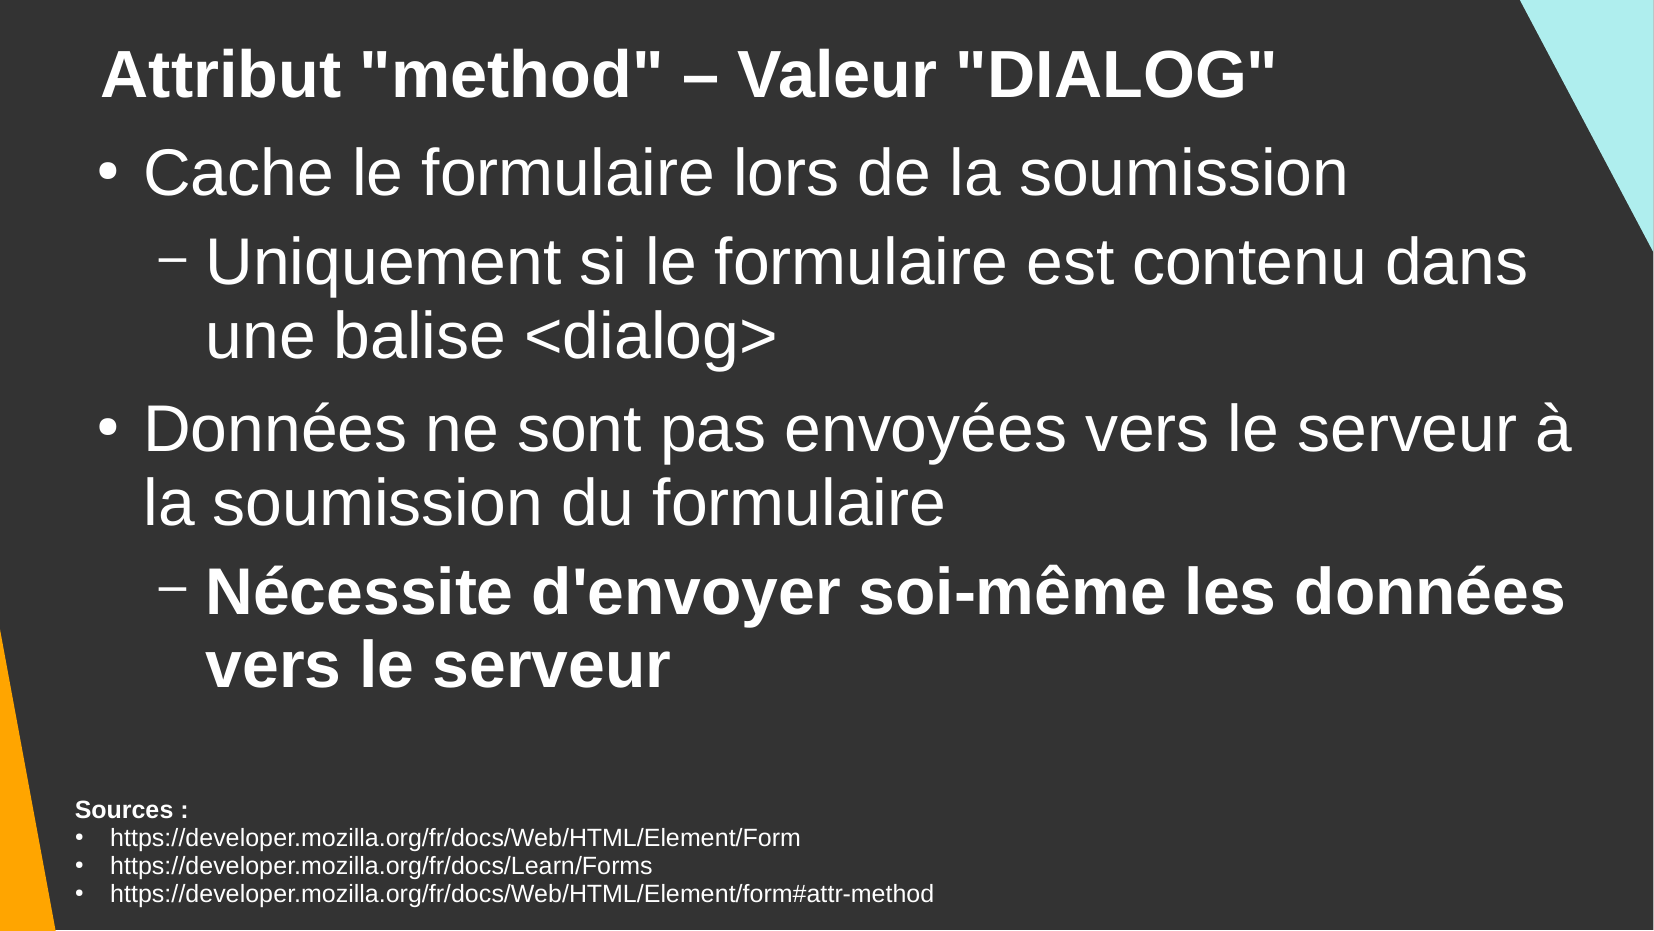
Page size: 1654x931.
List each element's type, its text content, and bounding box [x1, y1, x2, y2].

list Cache le formulaire lors de la soumission Uniquement si le formulaire est contenu dans une balise <dialog> Données ne sont pas envoyées vers le serveur à la soumission du formulaire Nécessite d'envoyer soi-même les données vers le serveur [80, 135, 1605, 709]
text_box [0, 629, 56, 931]
title Attribut "method" – Valeur "DIALOG" [82, 37, 1571, 114]
text_box Sources : https://developer.mozilla.org/fr/docs/Web/HTML/Element/Form https://developer.mozilla.org/fr/docs/Learn/Forms https://developer.mozilla.org/fr/docs/Web/HTML/Element/form#attr-method [60, 788, 1546, 916]
text_box [1519, 0, 1654, 254]
